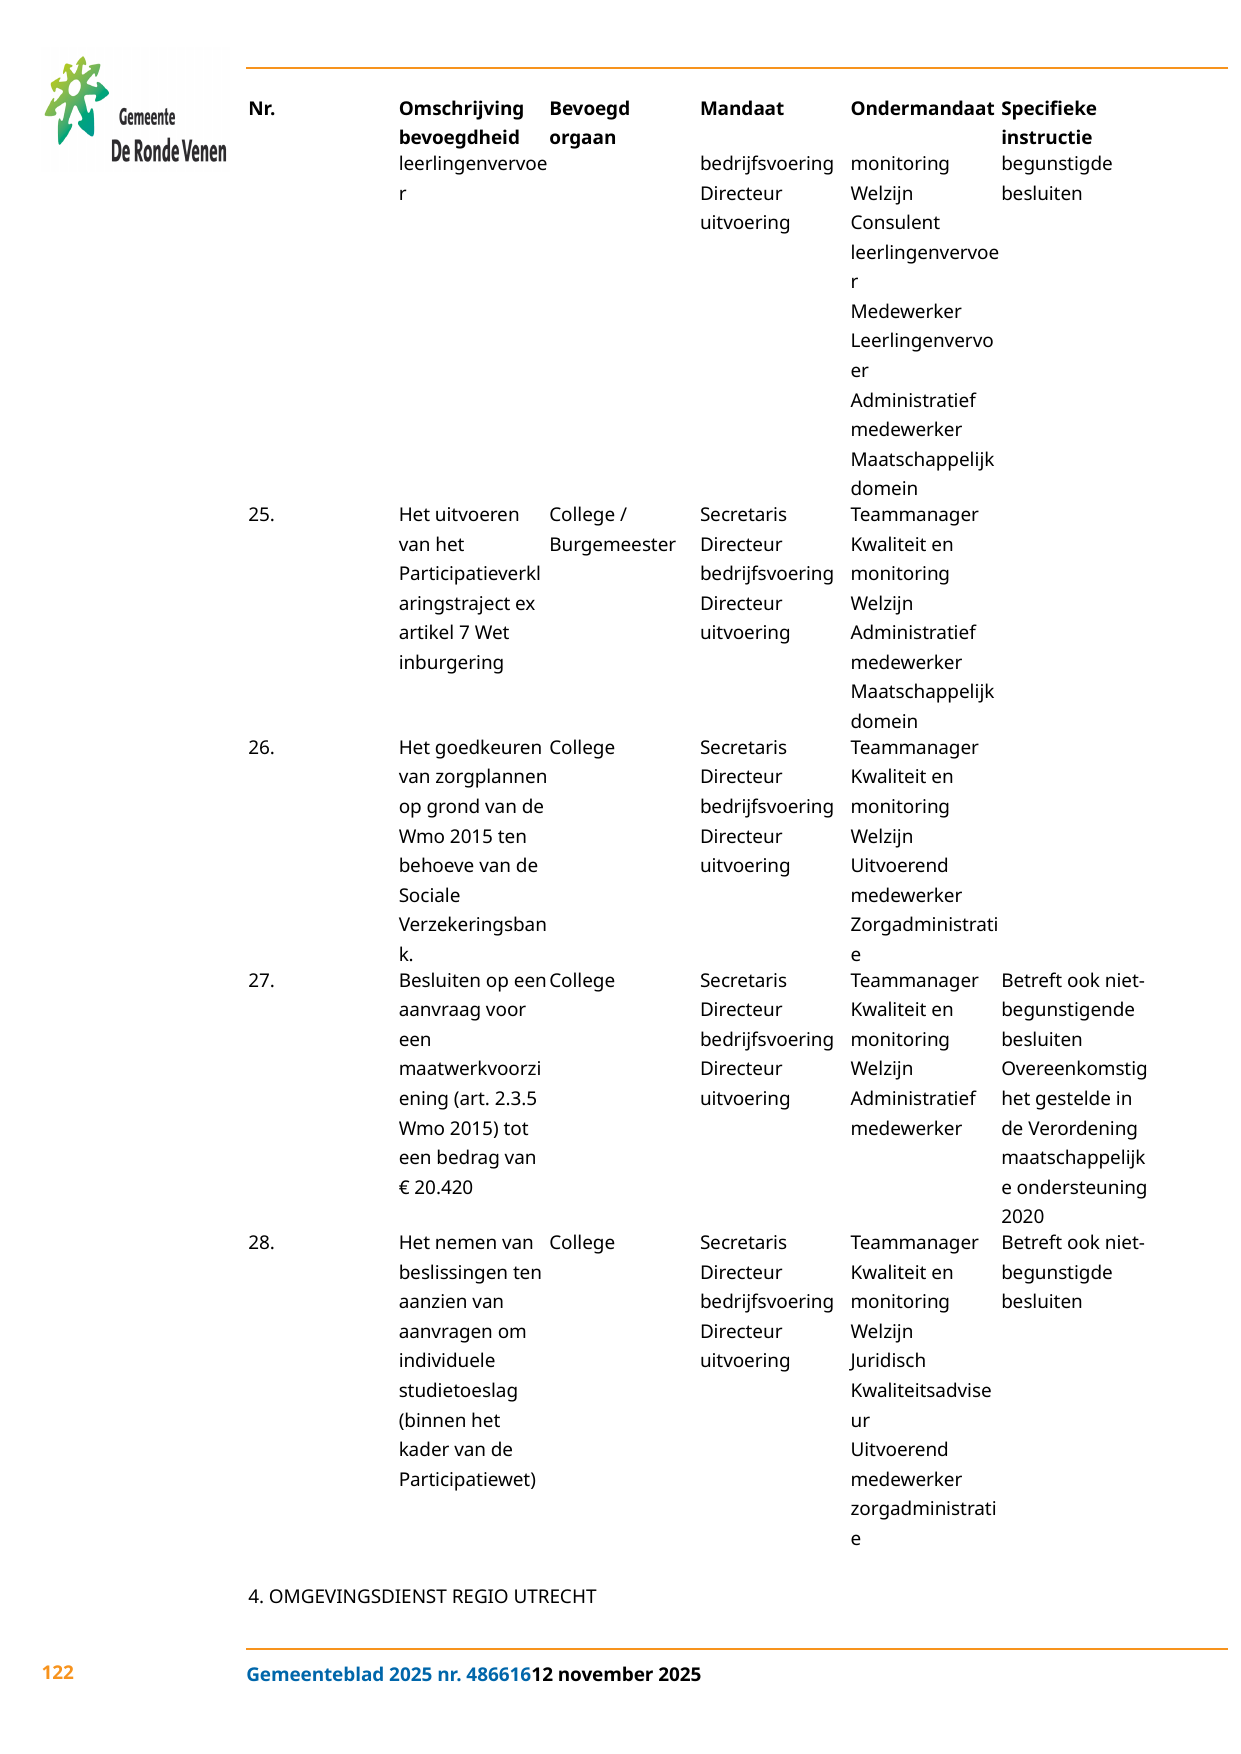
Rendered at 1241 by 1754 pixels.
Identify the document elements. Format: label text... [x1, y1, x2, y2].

table_cell College [549, 734, 700, 967]
table_cell [248, 150, 398, 501]
text 4. OMGEVINGSDIENST REGIO UTRECHT [248, 1584, 1152, 1609]
table_cell Het goedkeuren van zorgplannen op grond van de Wmo 2015 ten behoeve van de Sociale Verzekeringsbank. [399, 734, 549, 967]
table_cell Het nemen van beslissingen ten aanzien van aanvragen om individuele studietoeslag (binnen het kader van de Participatiewet) [399, 1229, 549, 1551]
table_cell leerlingenvervoer [399, 150, 549, 501]
table_cell monitoring Welzijn Consulent leerlingenvervoer Medewerker Leerlingenvervoer Administratief medewerker Maatschappelijk domein [850, 150, 1001, 501]
table_cell 26. [248, 734, 398, 967]
table_cell [1001, 501, 1152, 734]
table_cell Teammanager Kwaliteit en monitoring Welzijn Administratief medewerker [850, 967, 1001, 1229]
table_cell Teammanager Kwaliteit en monitoring Welzijn Administratief medewerker Maatschappelijk domein [850, 501, 1001, 734]
table_cell Secretaris Directeur bedrijfsvoering Directeur uitvoering [700, 967, 850, 1229]
table_cell begunstigde besluiten [1001, 150, 1152, 501]
table_cell Besluiten op een aanvraag voor een maatwerkvoorziening (art. 2.3.5 Wmo 2015) tot een bedrag van € 20.420 [399, 967, 549, 1229]
table_cell College [549, 967, 700, 1229]
table_cell Teammanager Kwaliteit en monitoring Welzijn Juridisch Kwaliteitsadviseur Uitvoerend medewerker zorgadministratie [850, 1229, 1001, 1551]
table_cell College [549, 1229, 700, 1551]
table_cell 27. [248, 967, 398, 1229]
table_cell Betreft ook niet-begunstigende besluiten Overeenkomstig het gestelde in de Verordening maatschappelijke ondersteuning 2020 [1001, 967, 1152, 1229]
table_header Omschrijving bevoegdheid [399, 95, 549, 150]
table_cell Secretaris Directeur bedrijfsvoering Directeur uitvoering [700, 734, 850, 967]
table_cell Betreft ook niet-begunstigde besluiten [1001, 1229, 1152, 1551]
table_cell [1001, 734, 1152, 967]
table_header Specifieke instructie [1001, 95, 1152, 150]
table_header Nr. [248, 95, 398, 150]
table_header Bevoegd orgaan [549, 95, 700, 150]
picture [41, 47, 231, 172]
table_cell Secretaris Directeur bedrijfsvoering Directeur uitvoering [700, 501, 850, 734]
table_cell [549, 150, 700, 501]
table_cell bedrijfsvoering Directeur uitvoering [700, 150, 850, 501]
table_cell Teammanager Kwaliteit en monitoring Welzijn Uitvoerend medewerker Zorgadministratie [850, 734, 1001, 967]
table_header Ondermandaat [850, 95, 1001, 150]
table_cell 28. [248, 1229, 398, 1551]
table_cell 25. [248, 501, 398, 734]
table_cell Het uitvoeren van het Participatieverklaringstraject ex artikel 7 Wet inburgering [399, 501, 549, 734]
table_header Mandaat [700, 95, 850, 150]
table_cell College / Burgemeester [549, 501, 700, 734]
table_cell Secretaris Directeur bedrijfsvoering Directeur uitvoering [700, 1229, 850, 1551]
